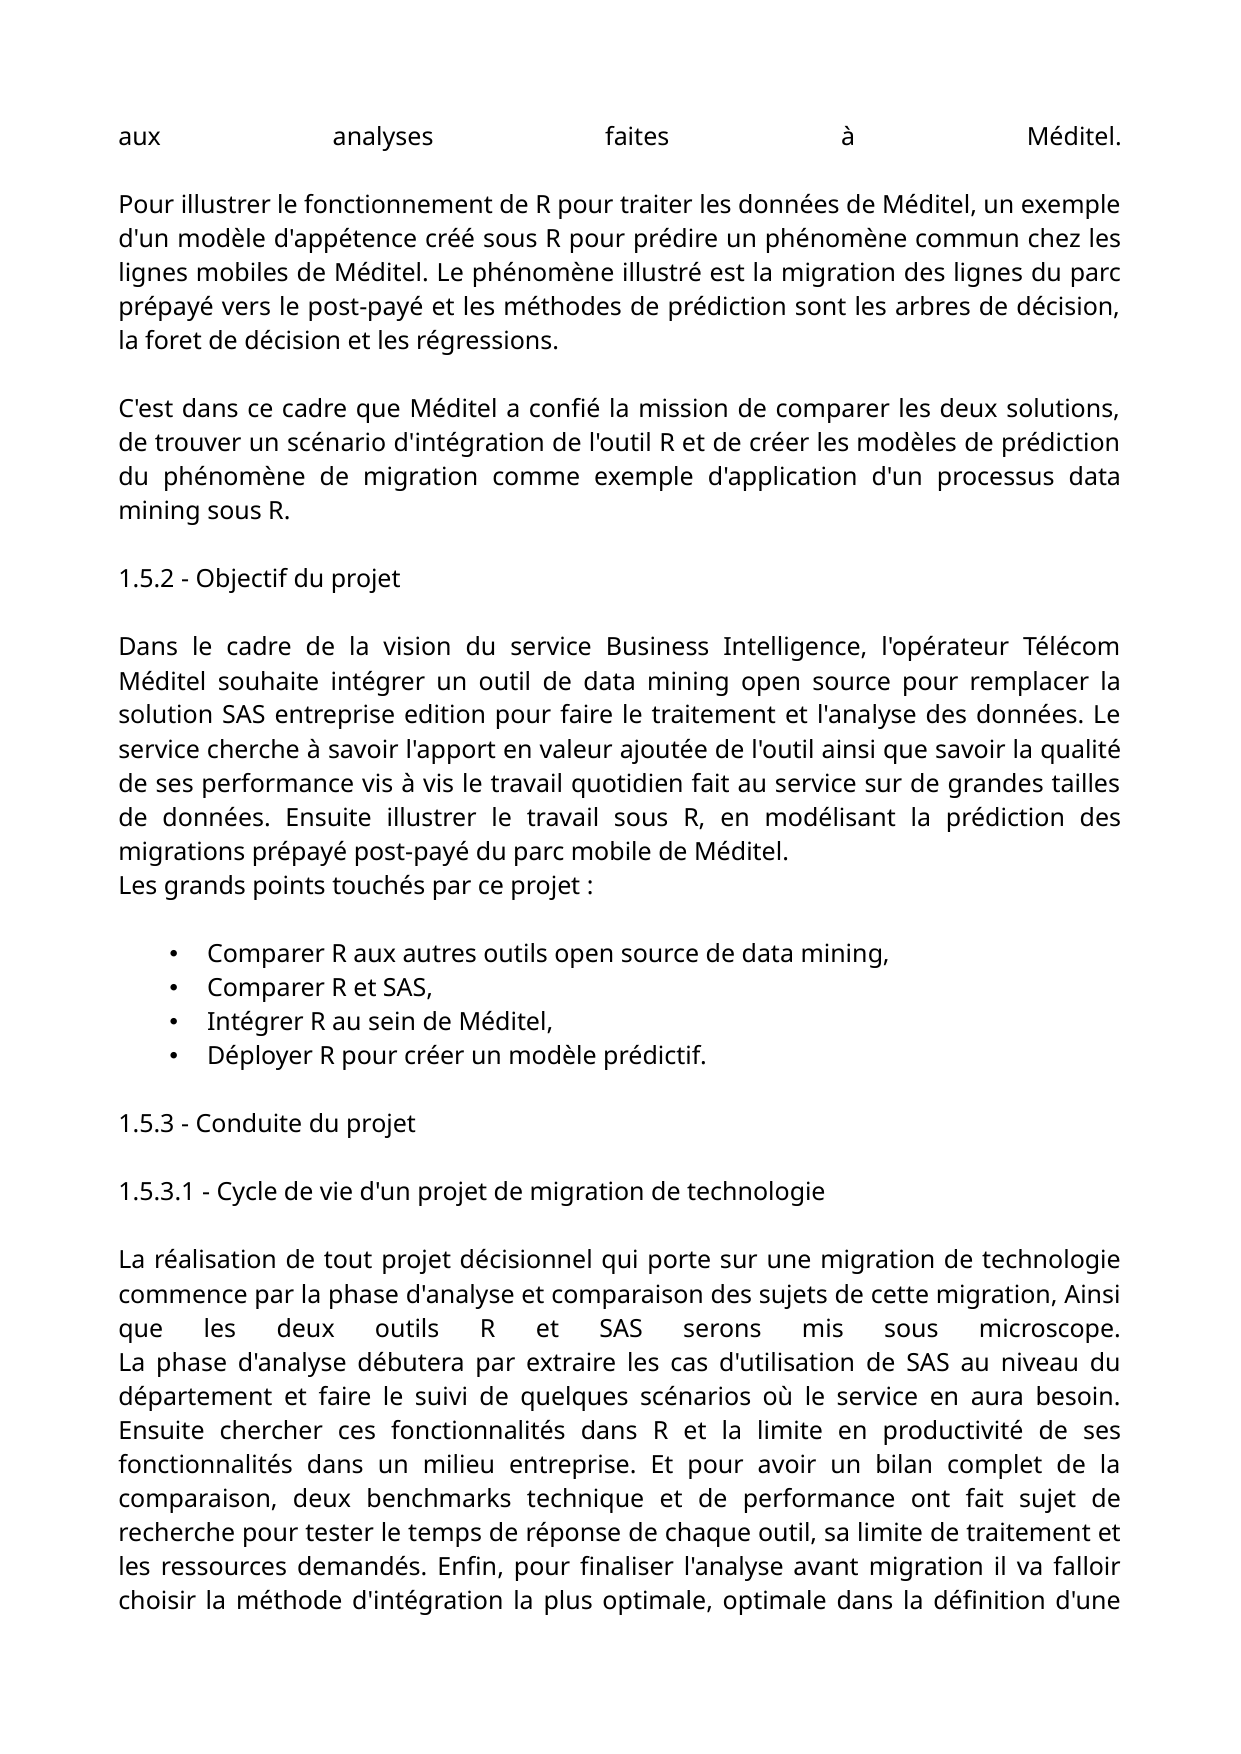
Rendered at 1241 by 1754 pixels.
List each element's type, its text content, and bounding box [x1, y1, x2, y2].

list Intégrer R au sein de Méditel, [169, 1004, 1122, 1038]
text Les grands points touchés par ce projet : [118, 867, 1122, 902]
text 1.5.2 - Objectif du projet [118, 561, 1122, 595]
text La réalisation de tout projet décisionnel qui porte sur une migration de technologie commence par la phase d'analyse et comparaison des sujets de cette migration, Ainsi que les deux outils R et SAS serons mis sous microscope. La phase d'analyse débutera par extraire les cas d'utilisation de SAS au niveau du département et faire le suivi de quelques scénarios où le service en aura besoin. Ensuite chercher ces fonctionnalités dans R et la limite en productivité de ses fonctionnalités dans un milieu entreprise. Et pour avoir un bilan complet de la comparaison, deux benchmarks technique et de performance ont fait sujet de recherche pour tester le temps de réponse de chaque outil, sa limite de traitement et les ressources demandés. Enfin, pour finaliser l'analyse avant migration il va falloir choisir la méthode d'intégration la plus optimale, optimale dans la définition d'une [118, 1242, 1122, 1617]
text Dans le cadre de la vision du service Business Intelligence, l'opérateur Télécom Méditel souhaite intégrer un outil de data mining open source pour remplacer la solution SAS entreprise edition pour faire le traitement et l'analyse des données. Le service cherche à savoir l'apport en valeur ajoutée de l'outil ainsi que savoir la qualité de ses performance vis à vis le travail quotidien fait au service sur de grandes tailles de données. Ensuite illustrer le travail sous R, en modélisant la prédiction des migrations prépayé post-payé du parc mobile de Méditel. [118, 629, 1122, 867]
list Comparer R et SAS, [169, 970, 1122, 1004]
text C'est dans ce cadre que Méditel a confié la mission de comparer les deux solutions, de trouver un scénario d'intégration de l'outil R et de créer les modèles de prédiction du phénomène de migration comme exemple d'application d'un processus data mining sous R. [118, 391, 1122, 527]
list Déployer R pour créer un modèle prédictif. [169, 1038, 1122, 1072]
text Pour illustrer le fonctionnement de R pour traiter les données de Méditel, un exemple d'un modèle d'appétence créé sous R pour prédire un phénomène commun chez les lignes mobiles de Méditel. Le phénomène illustré est la migration des lignes du parc prépayé vers le post-payé et les méthodes de prédiction sont les arbres de décision, la foret de décision et les régressions. [118, 186, 1122, 357]
list Comparer R aux autres outils open source de data mining, [169, 936, 1122, 970]
text 1.5.3 - Conduite du projet [118, 1106, 1122, 1140]
text aux analyses faites à Méditel. [118, 118, 1122, 186]
text 1.5.3.1 - Cycle de vie d'un projet de migration de technologie [118, 1174, 1122, 1208]
